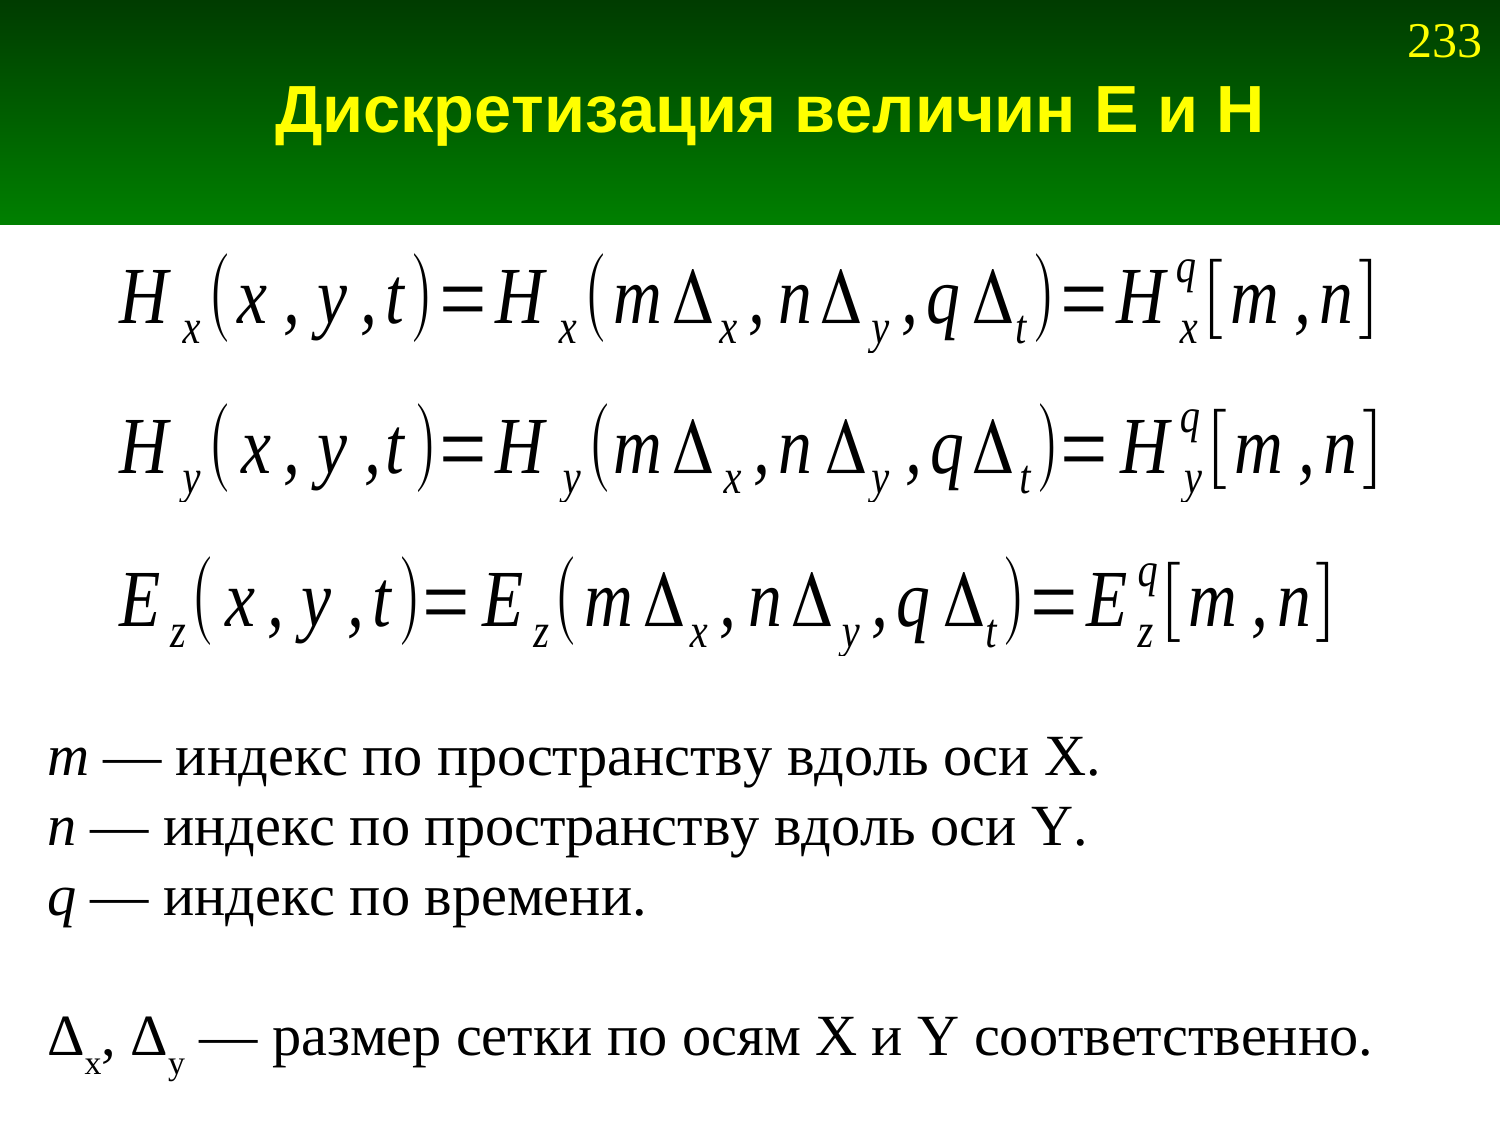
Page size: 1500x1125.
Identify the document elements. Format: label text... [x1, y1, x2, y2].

chart [98, 237, 1394, 353]
chart [98, 540, 1351, 656]
title Дискретизация величин E и H [100, 7, 1441, 204]
text_box m — индекс по пространству вдоль оси X. n — индекс по пространству вдоль оси Y. q — индекс по времени. Δx, Δy — размер сетки по осям X и Y соответственно. [32, 710, 1410, 1090]
chart [98, 387, 1398, 502]
